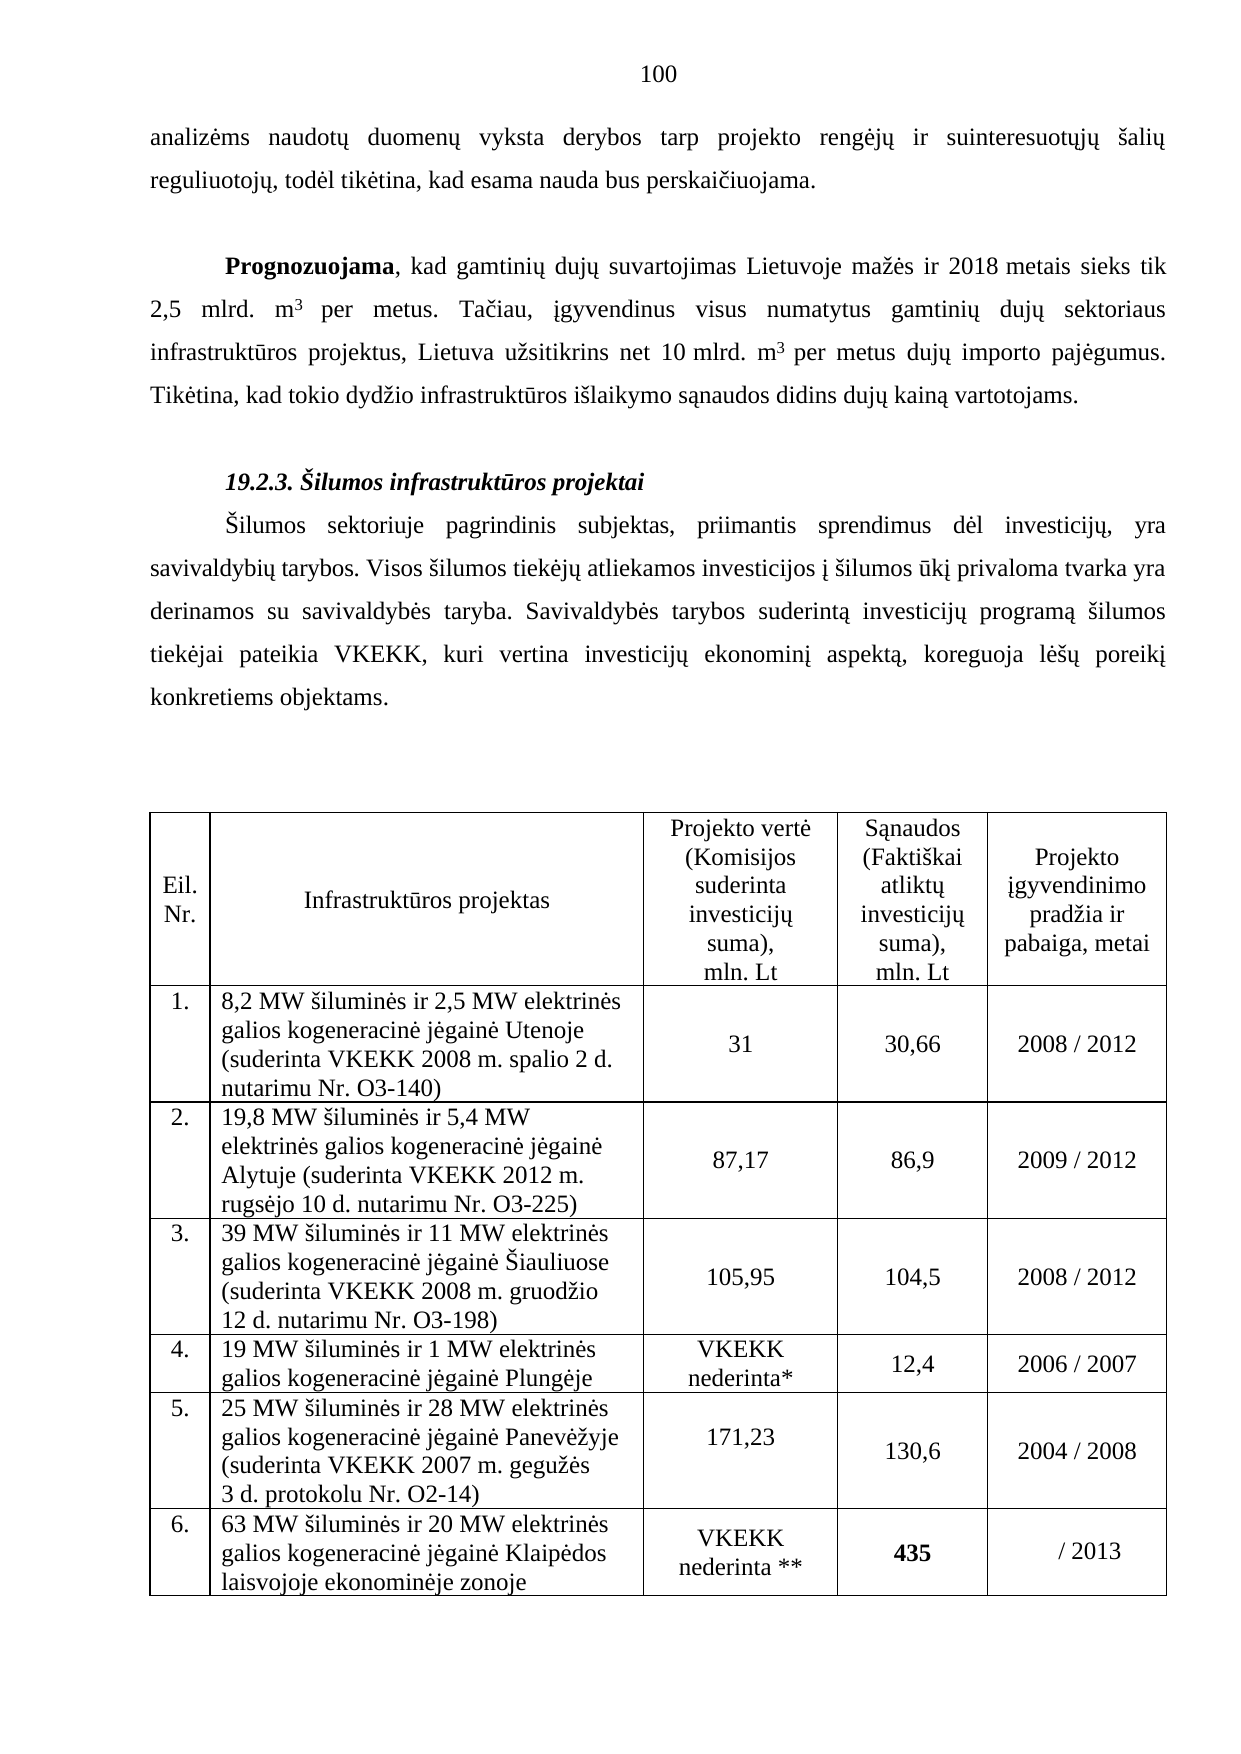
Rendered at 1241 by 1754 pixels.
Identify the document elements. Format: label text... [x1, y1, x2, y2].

table_cell 2008 / 2012 [988, 1219, 1166, 1333]
table_cell 2008 / 2012 [988, 986, 1166, 1101]
table_cell 5. [151, 1393, 209, 1508]
table_cell 2009 / 2012 [988, 1103, 1166, 1217]
table_cell 2004 / 2008 [988, 1393, 1166, 1508]
table_cell 86,9 [838, 1103, 987, 1217]
table_cell 87,17 [644, 1103, 837, 1217]
table_cell 105,95 [644, 1219, 837, 1333]
table_cell 171,23 [644, 1393, 837, 1508]
table_header Sąnaudos (Faktiškai atliktų investicijų suma), mln. Lt [838, 813, 987, 985]
table_cell 12,4 [838, 1335, 987, 1392]
table_cell 63 MW šiluminės ir 20 MW elektrinės galios kogeneracinė jėgainė Klaipėdos laisvojoje ekonominėje zonoje [211, 1509, 643, 1595]
table_cell 435 [838, 1509, 987, 1595]
table_cell 1. [151, 986, 209, 1101]
table_cell 130,6 [838, 1393, 987, 1508]
table_cell 104,5 [838, 1219, 987, 1333]
table_cell 25 MW šiluminės ir 28 MW elektrinės galios kogeneracinė jėgainė Panevėžyje (suderinta VKEKK 2007 m. gegužės 3 d. protokolu Nr. O2-14) [211, 1393, 643, 1508]
table_cell 19 MW šiluminės ir 1 MW elektrinės galios kogeneracinė jėgainė Plungėje [211, 1335, 643, 1392]
table_cell 8,2 MW šiluminės ir 2,5 MW elektrinės galios kogeneracinė jėgainė Utenoje (suderinta VKEKK 2008 m. spalio 2 d. nutarimu Nr. O3-140) [211, 986, 643, 1101]
table_cell VKEKK nederinta ** [644, 1509, 837, 1595]
table_cell 39 MW šiluminės ir 11 MW elektrinės galios kogeneracinė jėgainė Šiauliuose (suderinta VKEKK 2008 m. gruodžio 12 d. nutarimu Nr. O3-198) [211, 1219, 643, 1333]
text Prognozuojama, kad gamtinių dujų suvartojimas Lietuvoje mažės ir 2018 metais sieks tik 2,5 mlrd. m3 per metus. Tačiau, įgyvendinus visus numatytus gamtinių dujų sektoriaus infrastruktūros projektus, Lietuva užsitikrins net 10 mlrd. m3 per metus dujų importo pajėgumus. Tikėtina, kad tokio dydžio infrastruktūros išlaikymo sąnaudos didins dujų kainą vartotojams. [150, 251, 1167, 409]
table_cell 2006 / 2007 [988, 1335, 1166, 1392]
table_header Projekto įgyvendinimo pradžia ir pabaiga, metai [988, 813, 1166, 985]
table_cell 30,66 [838, 986, 987, 1101]
text 19.2.3. Šilumos infrastruktūros projektai [150, 467, 1167, 496]
table_cell  / 2013 [988, 1509, 1166, 1595]
table_cell 19,8 MW šiluminės ir 5,4 MW elektrinės galios kogeneracinė jėgainė Alytuje (suderinta VKEKK 2012 m. rugsėjo 10 d. nutarimu Nr. O3-225) [211, 1103, 643, 1217]
table_header Infrastruktūros projektas [211, 813, 643, 985]
text Šilumos sektoriuje pagrindinis subjektas, priimantis sprendimus dėl investicijų, yra savivaldybių tarybos. Visos šilumos tiekėjų atliekamos investicijos į šilumos ūkį privaloma tvarka yra derinamos su savivaldybės taryba. Savivaldybės tarybos suderintą investicijų programą šilumos tiekėjai pateikia VKEKK, kuri vertina investicijų ekonominį aspektą, koreguoja lėšų poreikį konkretiems objektams. [150, 510, 1167, 711]
text analizėms naudotų duomenų vyksta derybos tarp projekto rengėjų ir suinteresuotųjų šalių reguliuotojų, todėl tikėtina, kad esama nauda bus perskaičiuojama. [150, 122, 1167, 194]
table_header Eil. Nr. [151, 813, 209, 985]
table_cell 31 [644, 986, 837, 1101]
table_cell 3. [151, 1219, 209, 1333]
table_cell 6. [151, 1509, 209, 1595]
table_cell 2. [151, 1103, 209, 1217]
table_cell VKEKK nederinta* [644, 1335, 837, 1392]
table_cell 4. [151, 1335, 209, 1392]
table_header Projekto vertė (Komisijos suderinta investicijų suma), mln. Lt [644, 813, 837, 985]
